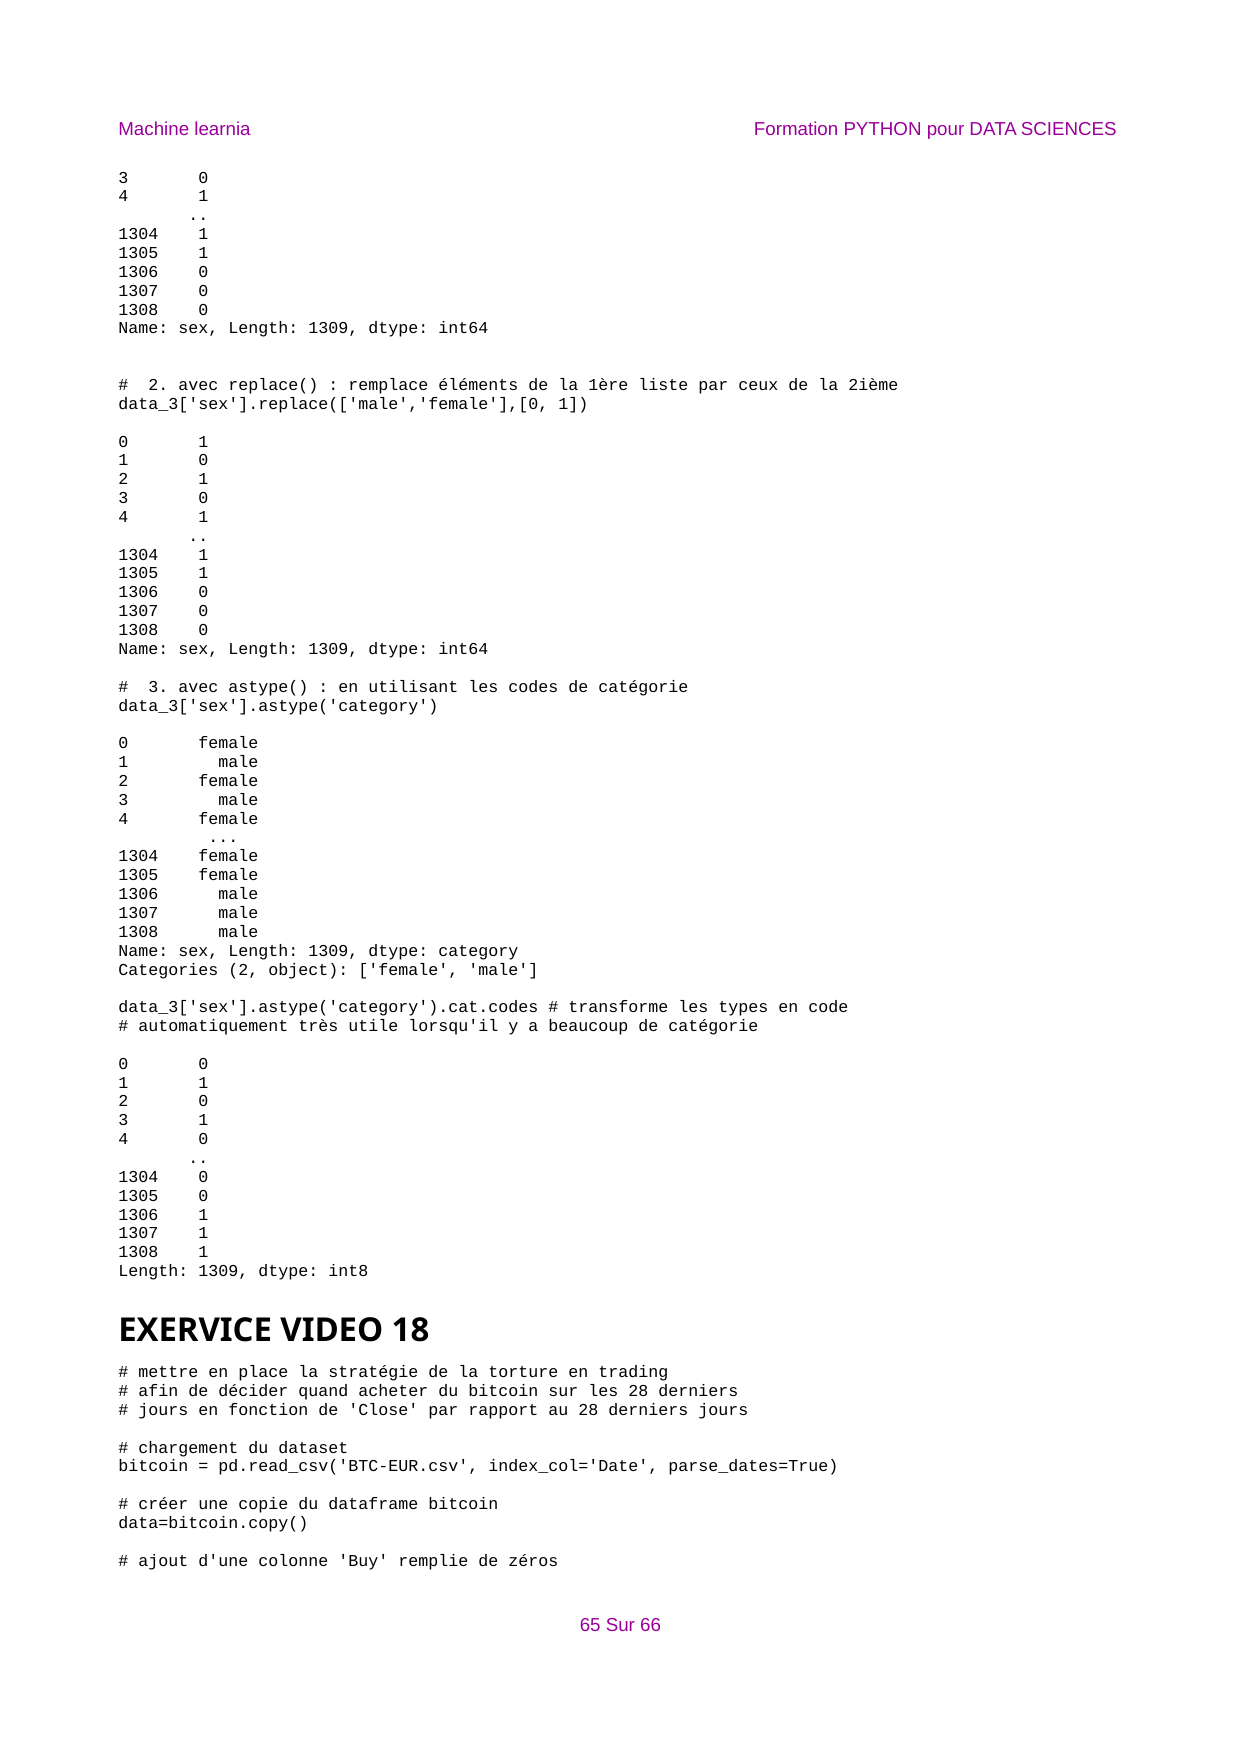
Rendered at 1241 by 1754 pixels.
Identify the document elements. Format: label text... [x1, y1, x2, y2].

text 4 female [118, 810, 1122, 829]
text 1305 1 [118, 244, 1122, 263]
text data_3['sex'].astype('category') [118, 697, 1122, 716]
text 1305 female [118, 867, 1122, 886]
text 1308 male [118, 923, 1122, 942]
text 3 male [118, 791, 1122, 810]
text 1307 1 [118, 1225, 1122, 1244]
text 4 1 [118, 188, 1122, 207]
text 1308 0 [118, 622, 1122, 641]
text # automatiquement très utile lorsqu'il y a beaucoup de catégorie [118, 1018, 1122, 1036]
text # 2. avec replace() : remplace éléments de la 1ère liste par ceux de la 2ième [118, 377, 1122, 395]
text # 3. avec astype() : en utilisant les codes de catégorie [118, 678, 1122, 697]
text # mettre en place la stratégie de la torture en trading [118, 1364, 1122, 1383]
text 1306 0 [118, 584, 1122, 603]
text 1306 1 [118, 1206, 1122, 1225]
text 1306 male [118, 886, 1122, 904]
text 1 1 [118, 1074, 1122, 1093]
text 3 0 [118, 490, 1122, 508]
text 3 0 [118, 169, 1122, 188]
text # jours en fonction de 'Close' par rapport au 28 derniers jours [118, 1401, 1122, 1420]
subtitle EXERVICE VIDEO 18 [118, 1307, 1122, 1351]
text bitcoin = pd.read_csv('BTC-EUR.csv', index_col='Date', parse_dates=True) [118, 1458, 1122, 1477]
text 4 1 [118, 508, 1122, 527]
text 1305 0 [118, 1187, 1122, 1206]
text 1308 1 [118, 1244, 1122, 1263]
text Length: 1309, dtype: int8 [118, 1263, 1122, 1282]
text # créer une copie du dataframe bitcoin [118, 1496, 1122, 1514]
text Categories (2, object): ['female', 'male'] [118, 961, 1122, 980]
text 1 male [118, 754, 1122, 772]
text 2 1 [118, 471, 1122, 490]
text 1305 1 [118, 565, 1122, 584]
text data_3['sex'].astype('category').cat.codes # transforme les types en code [118, 999, 1122, 1018]
text 4 0 [118, 1131, 1122, 1149]
text 0 1 [118, 433, 1122, 452]
text 1304 1 [118, 226, 1122, 244]
text Name: sex, Length: 1309, dtype: category [118, 942, 1122, 961]
text 1307 0 [118, 603, 1122, 622]
text 0 0 [118, 1055, 1122, 1074]
text 1304 female [118, 848, 1122, 867]
text .. [118, 1149, 1122, 1168]
text 1306 0 [118, 263, 1122, 282]
text 1304 0 [118, 1168, 1122, 1187]
text 0 female [118, 735, 1122, 754]
text # chargement du dataset [118, 1439, 1122, 1458]
text Name: sex, Length: 1309, dtype: int64 [118, 641, 1122, 659]
text .. [118, 207, 1122, 226]
text 2 0 [118, 1093, 1122, 1112]
text ... [118, 829, 1122, 848]
text data=bitcoin.copy() [118, 1514, 1122, 1533]
text 1 0 [118, 452, 1122, 471]
text 1308 0 [118, 301, 1122, 320]
text 1304 1 [118, 546, 1122, 565]
text # afin de décider quand acheter du bitcoin sur les 28 derniers [118, 1383, 1122, 1401]
text 3 1 [118, 1112, 1122, 1131]
text 2 female [118, 772, 1122, 791]
text Name: sex, Length: 1309, dtype: int64 [118, 320, 1122, 339]
text 1307 male [118, 904, 1122, 923]
text data_3['sex'].replace(['male','female'],[0, 1]) [118, 395, 1122, 414]
text .. [118, 527, 1122, 546]
text 1307 0 [118, 282, 1122, 301]
text # ajout d'une colonne 'Buy' remplie de zéros [118, 1552, 1122, 1571]
